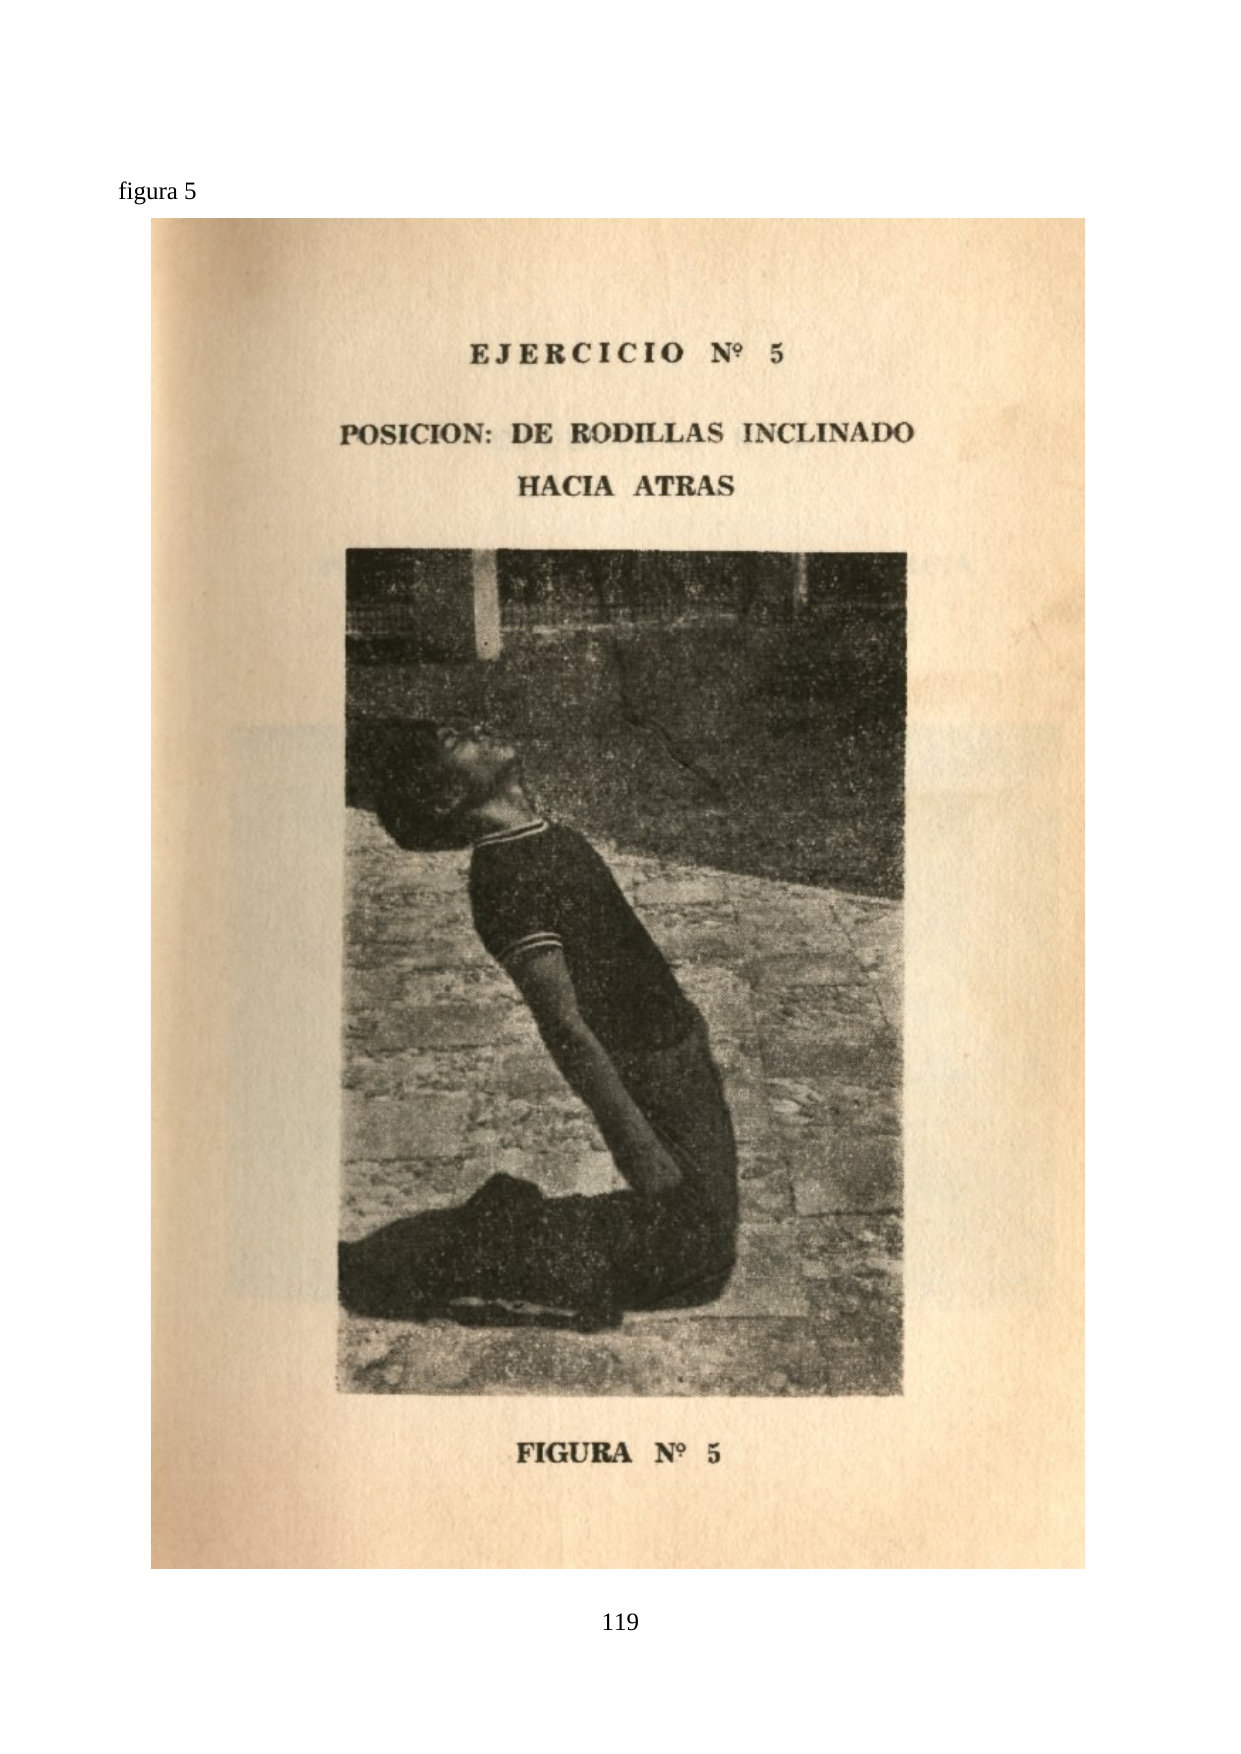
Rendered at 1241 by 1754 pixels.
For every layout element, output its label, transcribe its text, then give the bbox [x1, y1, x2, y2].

picture [150, 218, 1086, 1569]
text figura 5 [118, 176, 1122, 205]
